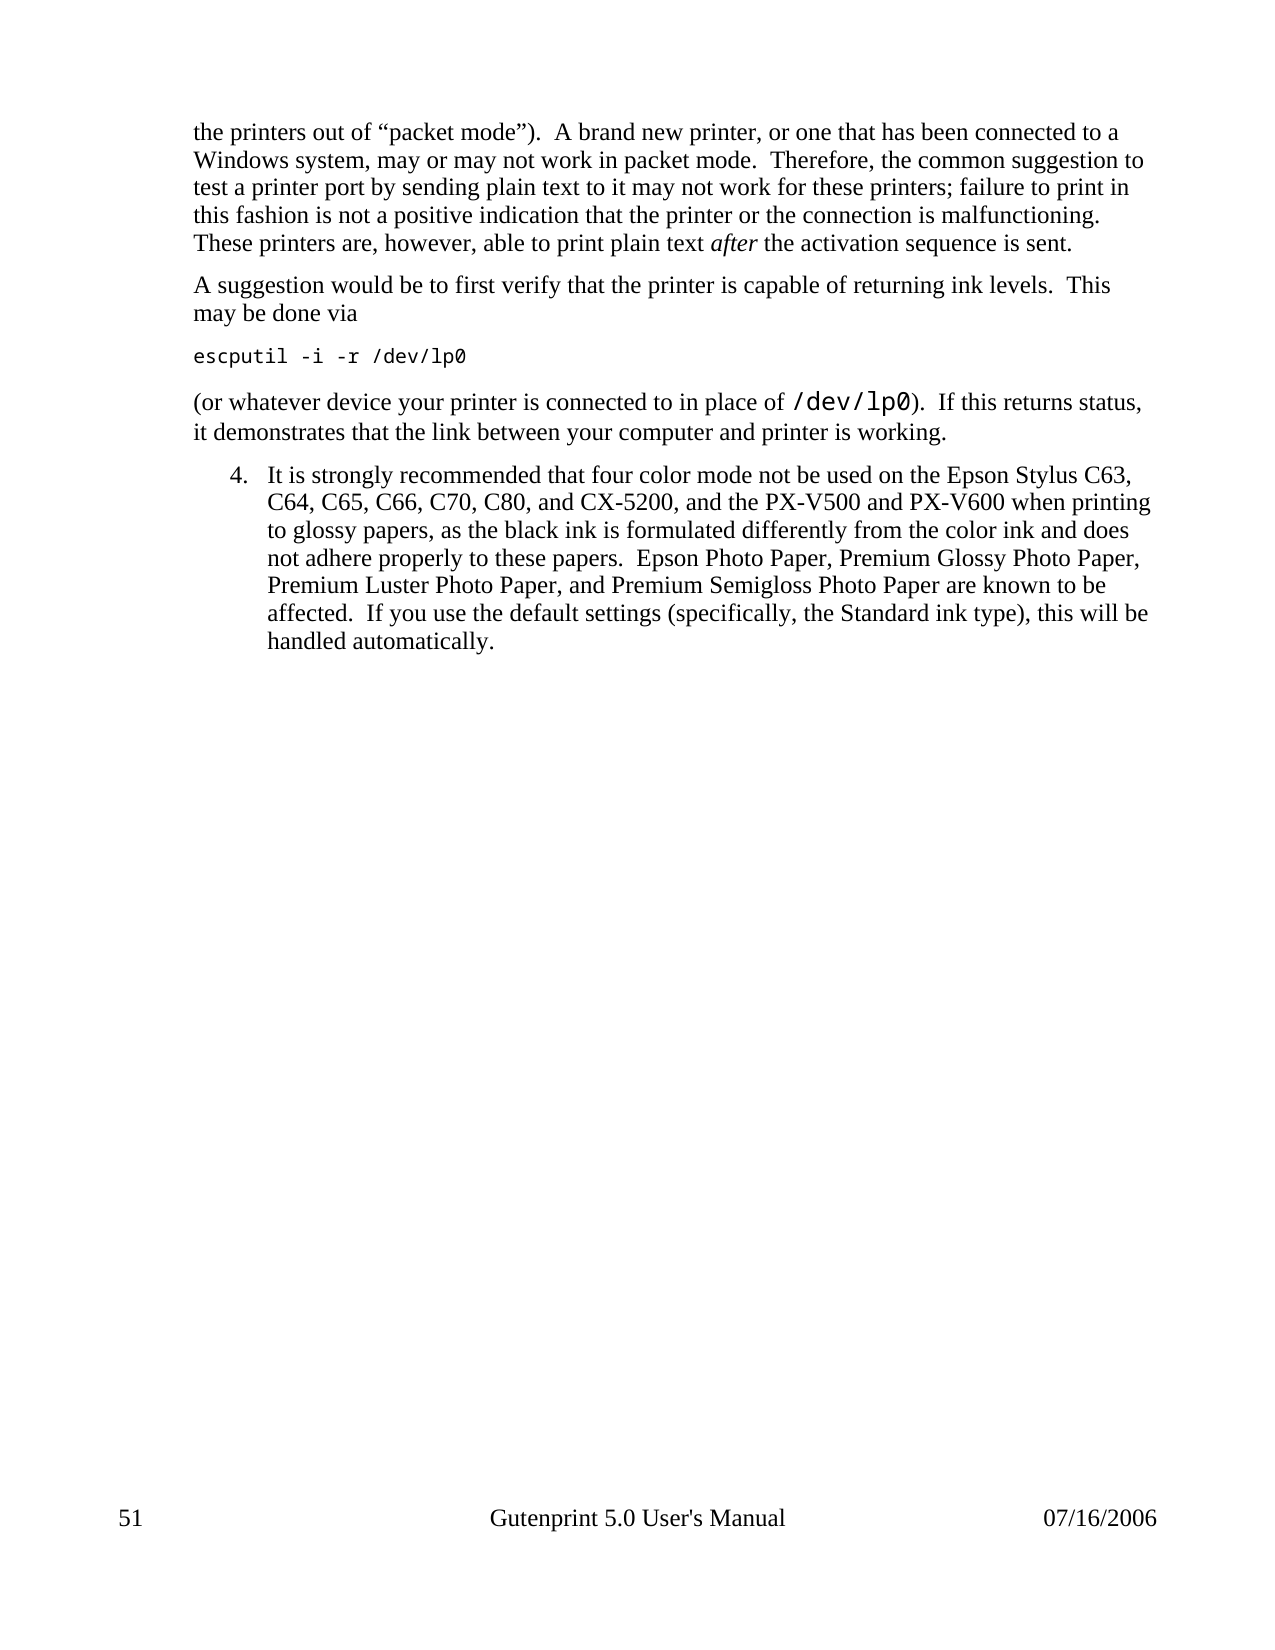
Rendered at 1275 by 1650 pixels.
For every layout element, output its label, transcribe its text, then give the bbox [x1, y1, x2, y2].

list A suggestion would be to first verify that the printer is capable of returning ink levels. This may be done via [156, 272, 1157, 327]
list (or whatever device your printer is connected to in place of /dev/lp0). If this returns status, it demonstrates that the link between your computer and printer is working. [156, 384, 1157, 446]
list It is strongly recommended that four color mode not be used on the Epson Stylus C63, C64, C65, C66, C70, C80, and CX-5200, and the PX-V500 and PX-V600 when printing to glossy papers, as the black ink is formulated differently from the color ink and does not adhere properly to these papers. Epson Photo Paper, Premium Glossy Photo Paper, Premium Luster Photo Paper, and Premium Semigloss Photo Paper are known to be affected. If you use the default settings (specifically, the Standard ink type), this will be handled automatically. [229, 461, 1157, 655]
list escputil -i -r /dev/lp0 [156, 342, 1157, 369]
list the printers out of “packet mode”). A brand new printer, or one that has been connected to a Windows system, may or may not work in packet mode. Therefore, the common suggestion to test a printer port by sending plain text to it may not work for these printers; failure to print in this fashion is not a positive indication that the printer or the connection is malfunctioning. These printers are, however, able to print plain text after the activation sequence is sent. [156, 118, 1157, 257]
